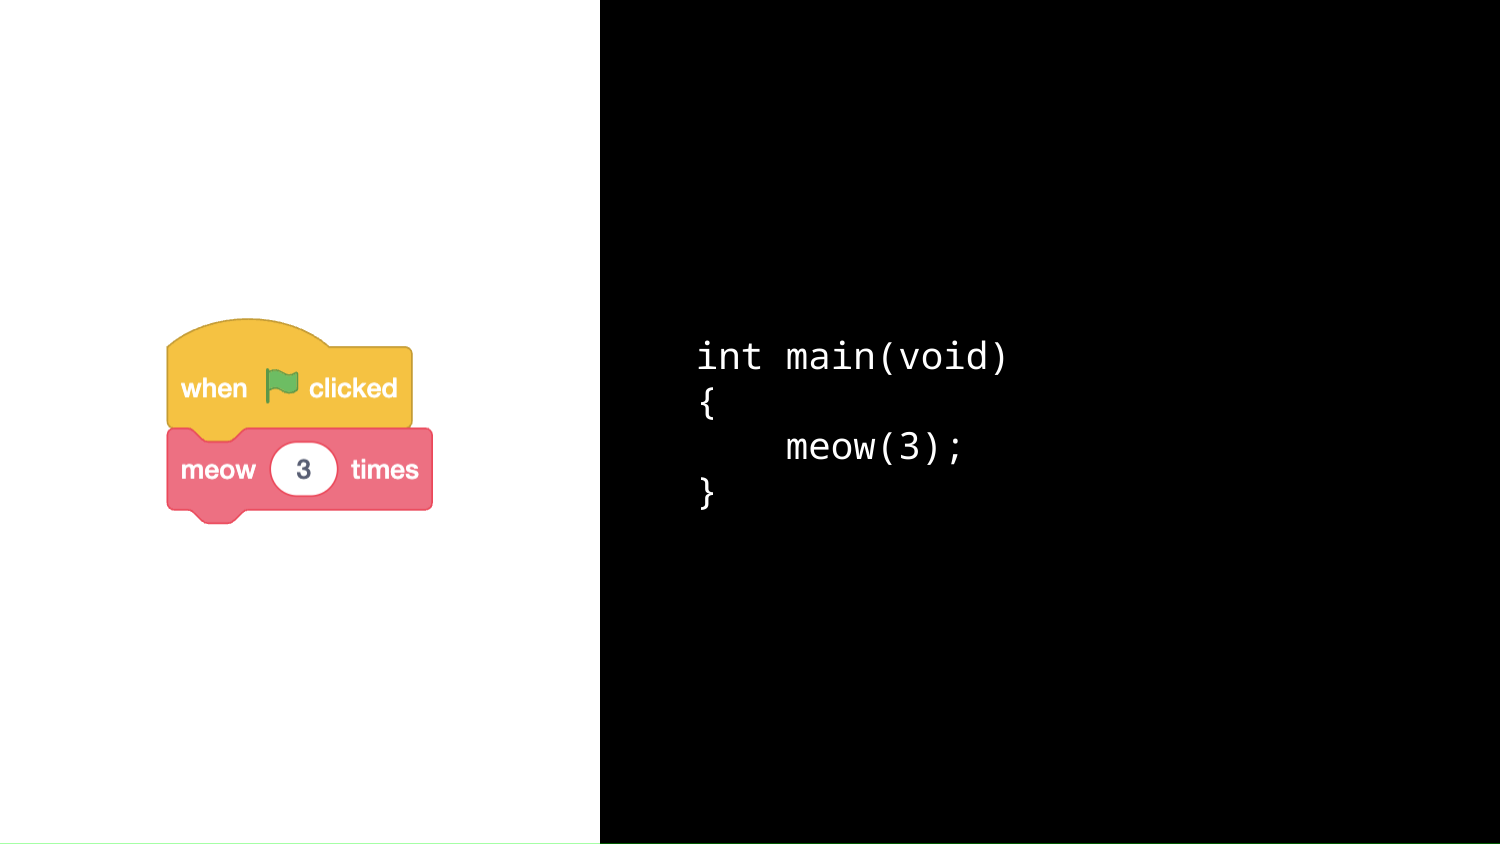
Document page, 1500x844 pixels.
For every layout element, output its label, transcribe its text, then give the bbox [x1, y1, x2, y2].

text_box int main(void) { meow(3); } [680, 277, 1420, 567]
picture [150, 304, 450, 539]
text_box [0, 0, 1500, 844]
